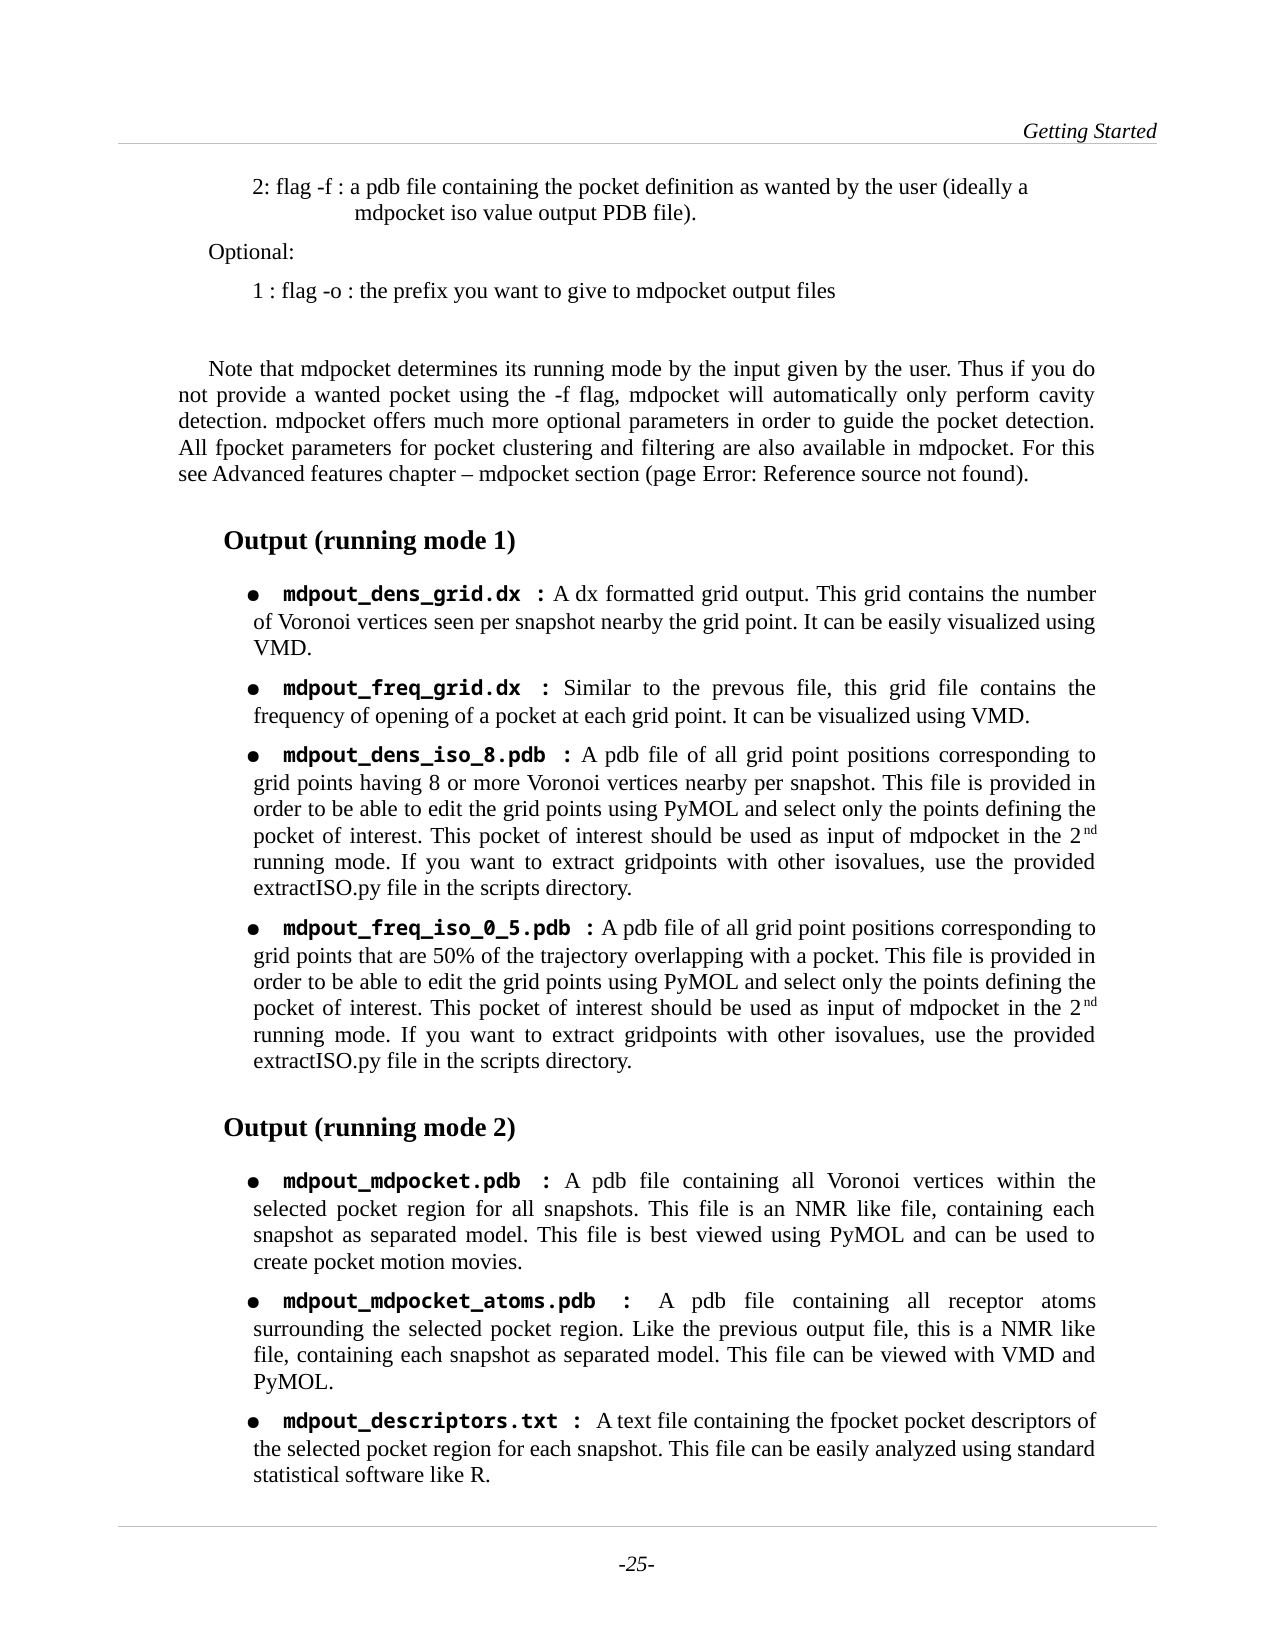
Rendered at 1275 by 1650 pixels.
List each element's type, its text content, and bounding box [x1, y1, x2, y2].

list mdpout_mdpocket.pdb : A pdb file containing all Voronoi vertices within the selected pocket region for all snapshots. This file is an NMR like file, containing each snapshot as separated model. This file is best viewed using PyMOL and can be used to create pocket motion movies. [216, 1167, 1097, 1274]
subtitle Output (running mode 2) [223, 1111, 1157, 1143]
list mdpout_descriptors.txt : A text file containing the fpocket pocket descriptors of the selected pocket region for each snapshot. This file can be easily analyzed using standard statistical software like R. [216, 1407, 1097, 1488]
text 1 : flag -o : the prefix you want to give to mdpocket output files [178, 277, 1097, 303]
text Note that mdpocket determines its running mode by the input given by the user. Thus if you do not provide a wanted pocket using the -f flag, mdpocket will automatically only perform cavity detection. mdpocket offers much more optional parameters in order to guide the pocket detection. All fpocket parameters for pocket clustering and filtering are also available in mdpocket. For this see Advanced features chapter – mdpocket section (page Error: Reference source not found). [178, 355, 1097, 486]
list mdpout_dens_iso_8.pdb : A pdb file of all grid point positions corresponding to grid points having 8 or more Voronoi vertices nearby per snapshot. This file is provided in order to be able to edit the grid points using PyMOL and select only the points defining the pocket of interest. This pocket of interest should be used as input of mdpocket in the 2nd running mode. If you want to extract gridpoints with other isovalues, use the provided extractISO.py file in the scripts directory. [216, 741, 1097, 901]
text 2: flag -f : a pdb file containing the pocket definition as wanted by the user (ideally a mdpocket iso value output PDB file). [178, 173, 1097, 226]
text Optional: [178, 238, 1097, 264]
list mdpout_freq_grid.dx : Similar to the prevous file, this grid file contains the frequency of opening of a pocket at each grid point. It can be visualized using VMD. [216, 673, 1097, 728]
list mdpout_dens_grid.dx : A dx formatted grid output. This grid contains the number of Voronoi vertices seen per snapshot nearby the grid point. It can be easily visualized using VMD. [216, 579, 1097, 661]
list mdpout_freq_iso_0_5.pdb : A pdb file of all grid point positions corresponding to grid points that are 50% of the trajectory overlapping with a pocket. This file is provided in order to be able to edit the grid points using PyMOL and select only the points defining the pocket of interest. This pocket of interest should be used as input of mdpocket in the 2nd running mode. If you want to extract gridpoints with other isovalues, use the provided extractISO.py file in the scripts directory. [216, 913, 1097, 1073]
list mdpout_mdpocket_atoms.pdb : A pdb file containing all receptor atoms surrounding the selected pocket region. Like the previous output file, this is a NMR like file, containing each snapshot as separated model. This file can be viewed with VMD and PyMOL. [216, 1287, 1097, 1394]
subtitle Output (running mode 1) [223, 524, 1157, 556]
